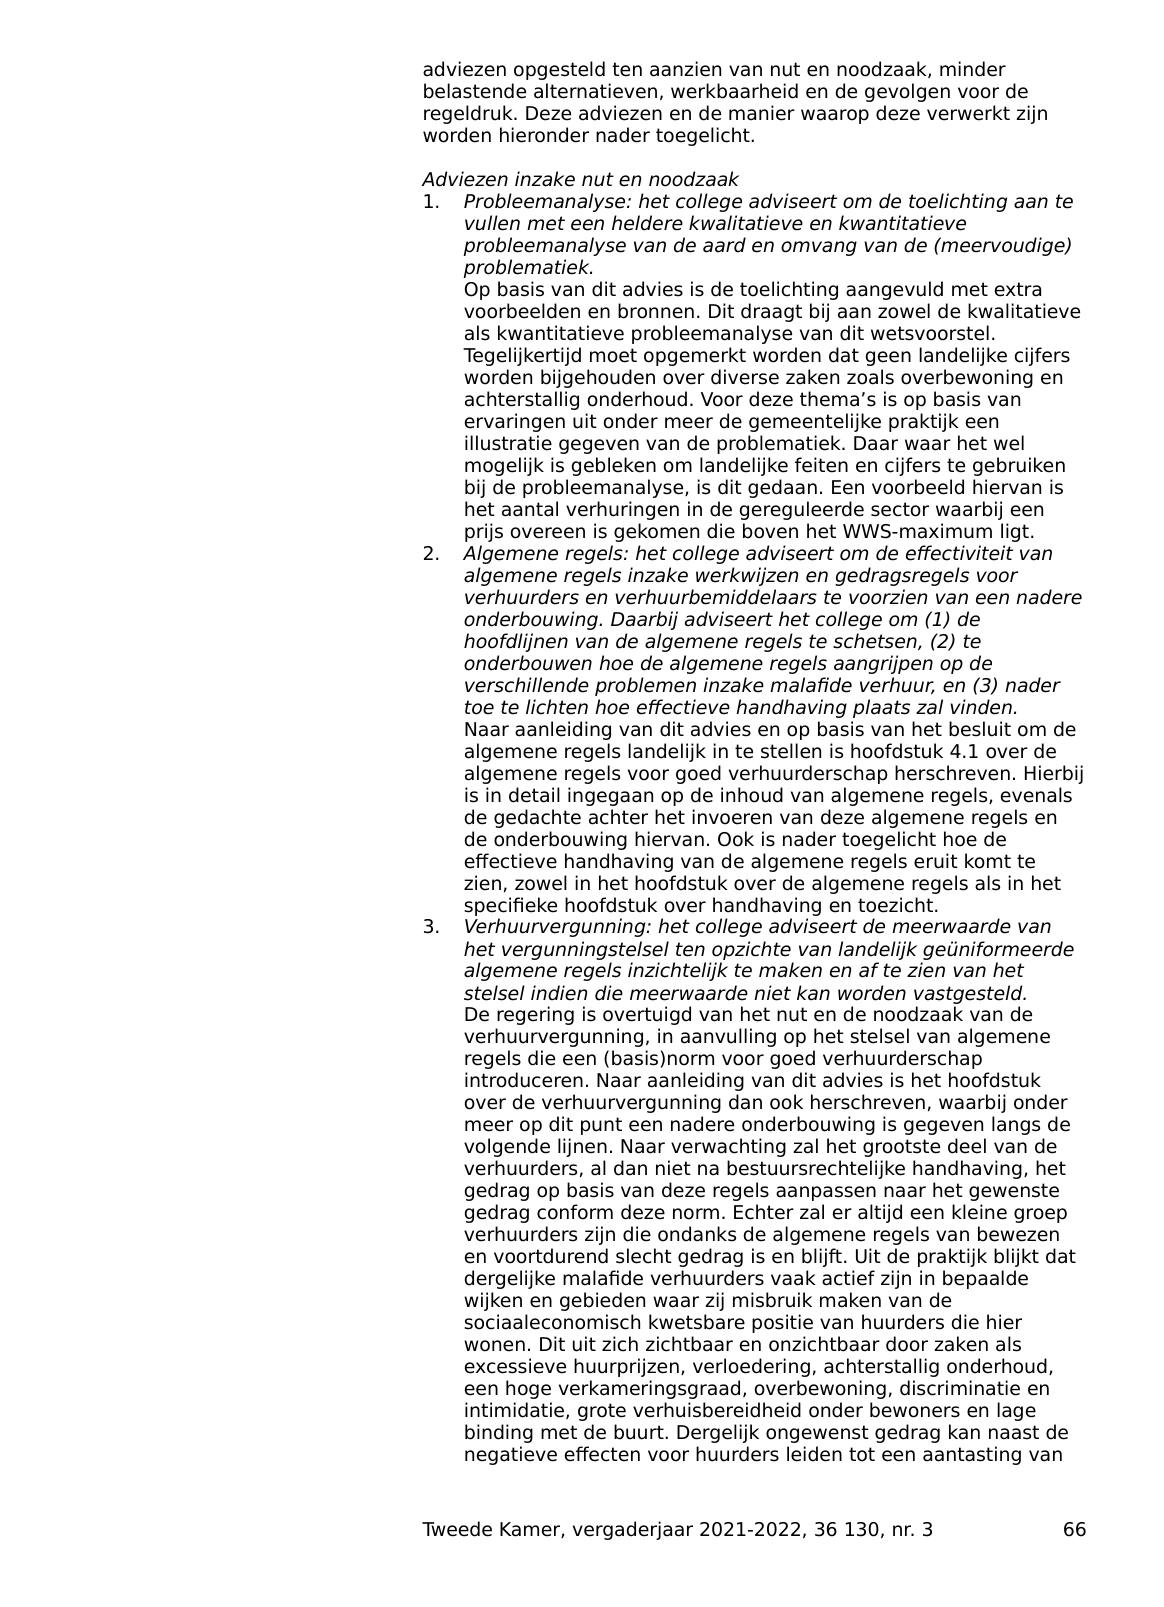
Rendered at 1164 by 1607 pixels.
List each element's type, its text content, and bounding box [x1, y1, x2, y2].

subtitle Adviezen inzake nut en noodzaak [422, 169, 1087, 191]
text 2. Algemene regels: het college adviseert om de effectiviteit van algemene regels inzake werkwijzen en gedragsregels voor verhuurders en verhuurbemiddelaars te voorzien van een nadere onderbouwing. Daarbij adviseert het college om (1) de hoofdlijnen van de algemene regels te schetsen, (2) te onderbouwen hoe de algemene regels aangrijpen op de verschillende problemen inzake malafide verhuur, en (3) nader toe te lichten hoe effectieve handhaving plaats zal vinden. [422, 543, 1087, 719]
text Naar aanleiding van dit advies en op basis van het besluit om de algemene regels landelijk in te stellen is hoofdstuk 4.1 over de algemene regels voor goed verhuurderschap herschreven. Hierbij is in detail ingegaan op de inhoud van algemene regels, evenals de gedachte achter het invoeren van deze algemene regels en de onderbouwing hiervan. Ook is nader toegelicht hoe de effectieve handhaving van de algemene regels eruit komt te zien, zowel in het hoofdstuk over de algemene regels als in het specifieke hoofdstuk over handhaving en toezicht. [464, 719, 1087, 916]
text adviezen opgesteld ten aanzien van nut en noodzaak, minder belastende alternatieven, werkbaarheid en de gevolgen voor de regeldruk. Deze adviezen en de manier waarop deze verwerkt zijn worden hieronder nader toegelicht. [422, 59, 1087, 147]
text Op basis van dit advies is de toelichting aangevuld met extra voorbeelden en bronnen. Dit draagt bij aan zowel de kwalitatieve als kwantitatieve probleemanalyse van dit wetsvoorstel. Tegelijkertijd moet opgemerkt worden dat geen landelijke cijfers worden bijgehouden over diverse zaken zoals overbewoning en achterstallig onderhoud. Voor deze thema’s is op basis van ervaringen uit onder meer de gemeentelijke praktijk een illustratie gegeven van de problematiek. Daar waar het wel mogelijk is gebleken om landelijke feiten en cijfers te gebruiken bij de probleemanalyse, is dit gedaan. Een voorbeeld hiervan is het aantal verhuringen in de gereguleerde sector waarbij een prijs overeen is gekomen die boven het WWS-maximum ligt. [464, 279, 1087, 543]
text 3. Verhuurvergunning: het college adviseert de meerwaarde van het vergunningstelsel ten opzichte van landelijk geüniformeerde algemene regels inzichtelijk te maken en af te zien van het stelsel indien die meerwaarde niet kan worden vastgesteld. [422, 916, 1087, 1004]
text 1. Probleemanalyse: het college adviseert om de toelichting aan te vullen met een heldere kwalitatieve en kwantitatieve probleemanalyse van de aard en omvang van de (meervoudige) problematiek. [422, 191, 1087, 279]
text De regering is overtuigd van het nut en de noodzaak van de verhuurvergunning, in aanvulling op het stelsel van algemene regels die een (basis)norm voor goed verhuurderschap introduceren. Naar aanleiding van dit advies is het hoofdstuk over de verhuurvergunning dan ook herschreven, waarbij onder meer op dit punt een nadere onderbouwing is gegeven langs de volgende lijnen. Naar verwachting zal het grootste deel van de verhuurders, al dan niet na bestuursrechtelijke handhaving, het gedrag op basis van deze regels aanpassen naar het gewenste gedrag conform deze norm. Echter zal er altijd een kleine groep verhuurders zijn die ondanks de algemene regels van bewezen en voortdurend slecht gedrag is en blijft. Uit de praktijk blijkt dat dergelijke malafide verhuurders vaak actief zijn in bepaalde wijken en gebieden waar zij misbruik maken van de sociaaleconomisch kwetsbare positie van huurders die hier wonen. Dit uit zich zichtbaar en onzichtbaar door zaken als excessieve huurprijzen, verloedering, achterstallig onderhoud, een hoge verkameringsgraad, overbewoning, discriminatie en intimidatie, grote verhuisbereidheid onder bewoners en lage binding met de buurt. Dergelijk ongewenst gedrag kan naast de negatieve effecten voor huurders leiden tot een aantasting van [464, 1004, 1087, 1466]
